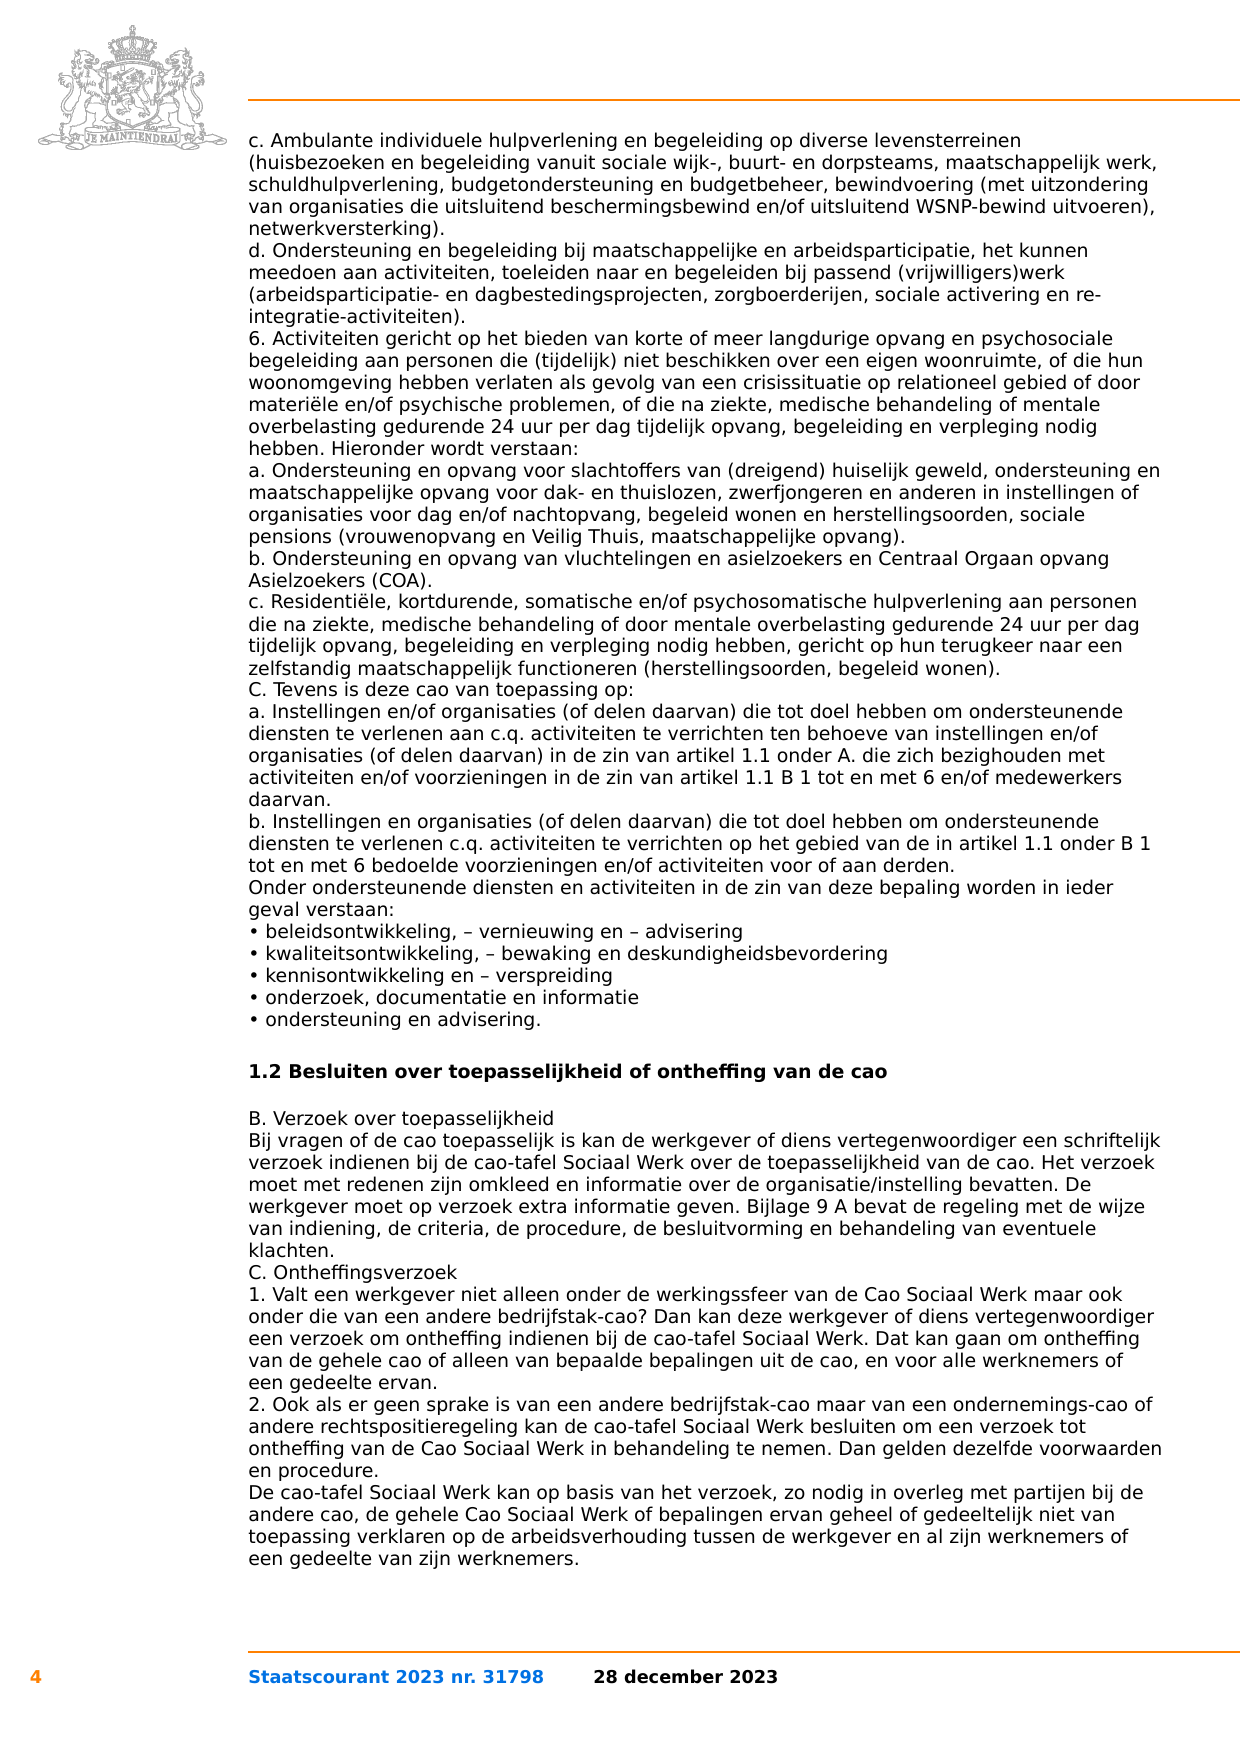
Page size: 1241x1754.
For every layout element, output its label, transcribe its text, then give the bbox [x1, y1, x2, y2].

text 2. Ook als er geen sprake is van een andere bedrijfstak-cao maar van een ondernemings-cao of andere rechtspositieregeling kan de cao-tafel Sociaal Werk besluiten om een verzoek tot ontheffing van de Cao Sociaal Werk in behandeling te nemen. Dan gelden dezelfde voorwaarden en procedure. [248, 1394, 1163, 1482]
text c. Ambulante individuele hulpverlening en begeleiding op diverse levensterreinen (huisbezoeken en begeleiding vanuit sociale wijk-, buurt- en dorpsteams, maatschappelijk werk, schuldhulpverlening, budgetondersteuning en budgetbeheer, bewindvoering (met uitzondering van organisaties die uitsluitend beschermingsbewind en/of uitsluitend WSNP-bewind uitvoeren), netwerkversterking). [248, 130, 1163, 240]
text c. Residentiële, kortdurende, somatische en/of psychosomatische hulpverlening aan personen die na ziekte, medische behandeling of door mentale overbelasting gedurende 24 uur per dag tijdelijk opvang, begeleiding en verpleging nodig hebben, gericht op hun terugkeer naar een zelfstandig maatschappelijk functioneren (herstellingsoorden, begeleid wonen). [248, 591, 1163, 679]
text • onderzoek, documentatie en informatie [248, 987, 1163, 1009]
text C. Tevens is deze cao van toepassing op: [248, 679, 1163, 701]
text • ondersteuning en advisering. [248, 1009, 1163, 1031]
text a. Ondersteuning en opvang voor slachtoffers van (dreigend) huiselijk geweld, ondersteuning en maatschappelijke opvang voor dak- en thuislozen, zwerfjongeren en anderen in instellingen of organisaties voor dag en/of nachtopvang, begeleid wonen en herstellingsoorden, sociale pensions (vrouwenopvang en Veilig Thuis, maatschappelijke opvang). [248, 459, 1163, 547]
text C. Ontheffingsverzoek [248, 1262, 1163, 1284]
text Bij vragen of de cao toepasselijk is kan de werkgever of diens vertegenwoordiger een schriftelijk verzoek indienen bij de cao-tafel Sociaal Werk over de toepasselijkheid van de cao. Het verzoek moet met redenen zijn omkleed en informatie over de organisatie/instelling bevatten. De werkgever moet op verzoek extra informatie geven. Bijlage 9 A bevat de regeling met de wijze van indiening, de criteria, de procedure, de besluitvorming en behandeling van eventuele klachten. [248, 1130, 1163, 1262]
text b. Ondersteuning en opvang van vluchtelingen en asielzoekers en Centraal Orgaan opvang Asielzoekers (COA). [248, 547, 1163, 591]
text • kwaliteitsontwikkeling, – bewaking en deskundigheidsbevordering [248, 943, 1163, 965]
text b. Instellingen en organisaties (of delen daarvan) die tot doel hebben om ondersteunende diensten te verlenen c.q. activiteiten te verrichten op het gebied van de in artikel 1.1 onder B 1 tot en met 6 bedoelde voorzieningen en/of activiteiten voor of aan derden. [248, 811, 1163, 877]
text 6. Activiteiten gericht op het bieden van korte of meer langdurige opvang en psychosociale begeleiding aan personen die (tijdelijk) niet beschikken over een eigen woonruimte, of die hun woonomgeving hebben verlaten als gevolg van een crisissituatie op relationeel gebied of door materiële en/of psychische problemen, of die na ziekte, medische behandeling of mentale overbelasting gedurende 24 uur per dag tijdelijk opvang, begeleiding en verpleging nodig hebben. Hieronder wordt verstaan: [248, 328, 1163, 459]
text a. Instellingen en/of organisaties (of delen daarvan) die tot doel hebben om ondersteunende diensten te verlenen aan c.q. activiteiten te verrichten ten behoeve van instellingen en/of organisaties (of delen daarvan) in de zin van artikel 1.1 onder A. die zich bezighouden met activiteiten en/of voorzieningen in de zin van artikel 1.1 B 1 tot en met 6 en/of medewerkers daarvan. [248, 701, 1163, 811]
text Onder ondersteunende diensten en activiteiten in de zin van deze bepaling worden in ieder geval verstaan: [248, 877, 1163, 921]
subtitle 1.2 Besluiten over toepasselijkheid of ontheffing van de cao [248, 1061, 1163, 1083]
text B. Verzoek over toepasselijkheid [248, 1108, 1163, 1130]
picture [38, 25, 227, 150]
text • beleidsontwikkeling, – vernieuwing en – advisering [248, 921, 1163, 943]
text • kennisontwikkeling en – verspreiding [248, 965, 1163, 987]
text 1. Valt een werkgever niet alleen onder de werkingssfeer van de Cao Sociaal Werk maar ook onder die van een andere bedrijfstak-cao? Dan kan deze werkgever of diens vertegenwoordiger een verzoek om ontheffing indienen bij de cao-tafel Sociaal Werk. Dat kan gaan om ontheffing van de gehele cao of alleen van bepaalde bepalingen uit de cao, en voor alle werknemers of een gedeelte ervan. [248, 1284, 1163, 1394]
text d. Ondersteuning en begeleiding bij maatschappelijke en arbeidsparticipatie, het kunnen meedoen aan activiteiten, toeleiden naar en begeleiden bij passend (vrijwilligers)werk (arbeidsparticipatie- en dagbestedingsprojecten, zorgboerderijen, sociale activering en re-integratie-activiteiten). [248, 240, 1163, 328]
text De cao-tafel Sociaal Werk kan op basis van het verzoek, zo nodig in overleg met partijen bij de andere cao, de gehele Cao Sociaal Werk of bepalingen ervan geheel of gedeeltelijk niet van toepassing verklaren op de arbeidsverhouding tussen de werkgever en al zijn werknemers of een gedeelte van zijn werknemers. [248, 1482, 1163, 1569]
